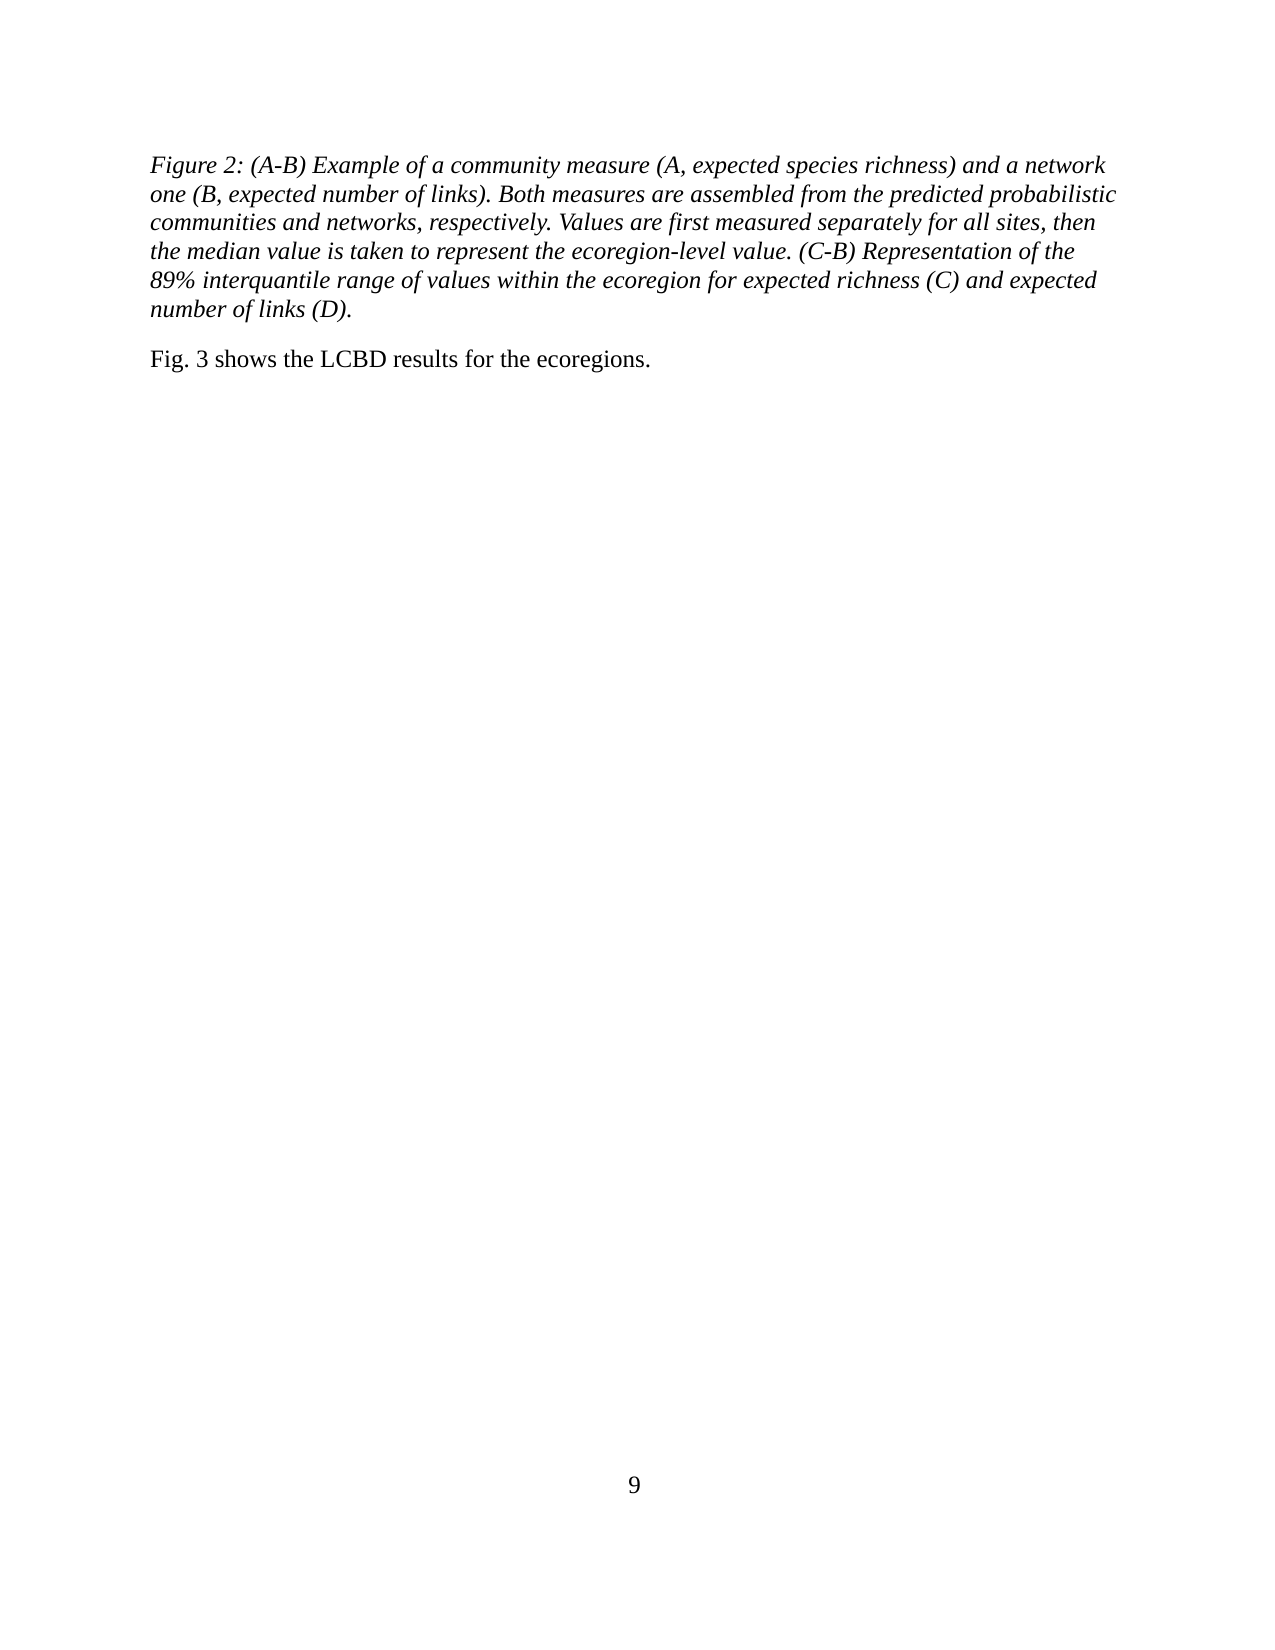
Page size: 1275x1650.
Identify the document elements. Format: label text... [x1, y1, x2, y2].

text Figure 2: (A-B) Example of a community measure (A, expected species richness) and a network one (B, expected number of links). Both measures are assembled from the predicted probabilistic communities and networks, respectively. Values are first measured separately for all sites, then the median value is taken to represent the ecoregion-level value. (C-B) Representation of the 89% interquantile range of values within the ecoregion for expected richness (C) and expected number of links (D). [150, 150, 1125, 322]
text Fig. 3 shows the LCBD results for the ecoregions. [150, 344, 1125, 373]
